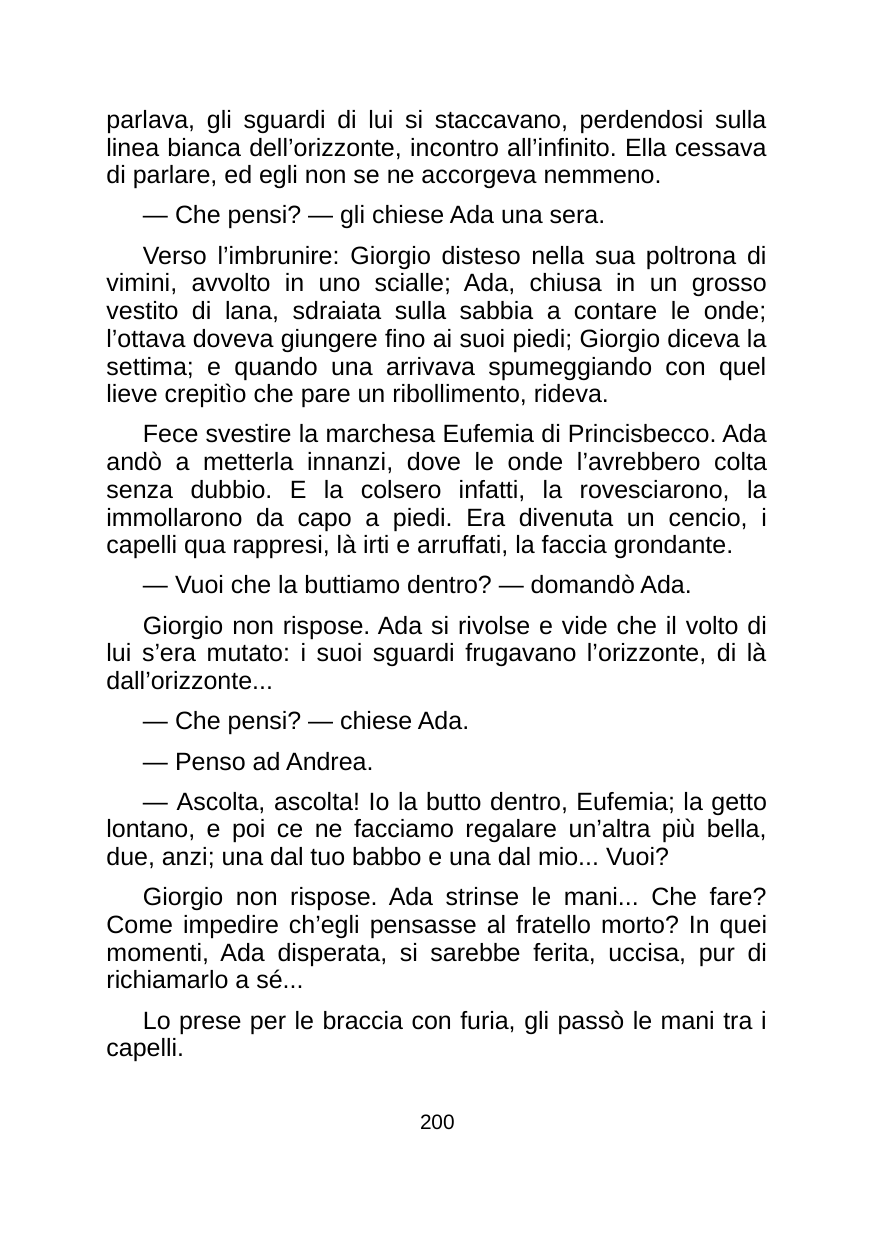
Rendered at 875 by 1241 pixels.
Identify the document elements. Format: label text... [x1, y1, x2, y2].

text — Che pensi? — chiese Ada. [106, 708, 768, 735]
text parlava, gli sguardi di lui si staccavano, perdendosi sulla linea bianca dell’orizzonte, incontro all’infinito. Ella cessava di parlare, ed egli non se ne accorgeva nemmeno. [106, 106, 768, 189]
text — Vuoi che la buttiamo dentro? — domandò Ada. [106, 572, 768, 599]
text Verso l’imbrunire: Giorgio disteso nella sua poltrona di vimini, avvolto in uno scialle; Ada, chiusa in un grosso vestito di lana, sdraiata sulla sabbia a contare le onde; l’ottava doveva giungere fino ai suoi piedi; Giorgio diceva la settima; e quando una arrivava spumeggiando con quel lieve crepitìo che pare un ribollimento, rideva. [106, 242, 768, 408]
text — Che pensi? — gli chiese Ada una sera. [106, 202, 768, 229]
text Fece svestire la marchesa Eufemia di Princisbecco. Ada andò a metterla innanzi, dove le onde l’avrebbero colta senza dubbio. E la colsero infatti, la rovesciarono, la immollarono da capo a piedi. Era divenuta un cencio, i capelli qua rappresi, là irti e arruffati, la faccia grondante. [106, 421, 768, 559]
text — Penso ad Andrea. [106, 748, 768, 776]
text Giorgio non rispose. Ada si rivolse e vide che il volto di lui s’era mutato: i suoi sguardi frugavano l’orizzonte, di là dall’orizzonte... [106, 612, 768, 695]
text — Ascolta, ascolta! Io la butto dentro, Eufemia; la getto lontano, e poi ce ne facciamo regalare un’altra più bella, due, anzi; una dal tuo babbo e una dal mio... Vuoi? [106, 788, 768, 871]
text Lo prese per le braccia con furia, gli passò le mani tra i capelli. [106, 1007, 768, 1062]
text Giorgio non rispose. Ada strinse le mani... Che fare? Come impedire ch’egli pensasse al fratello morto? In quei momenti, Ada disperata, si sarebbe ferita, uccisa, pur di richiamarlo a sé... [106, 884, 768, 994]
